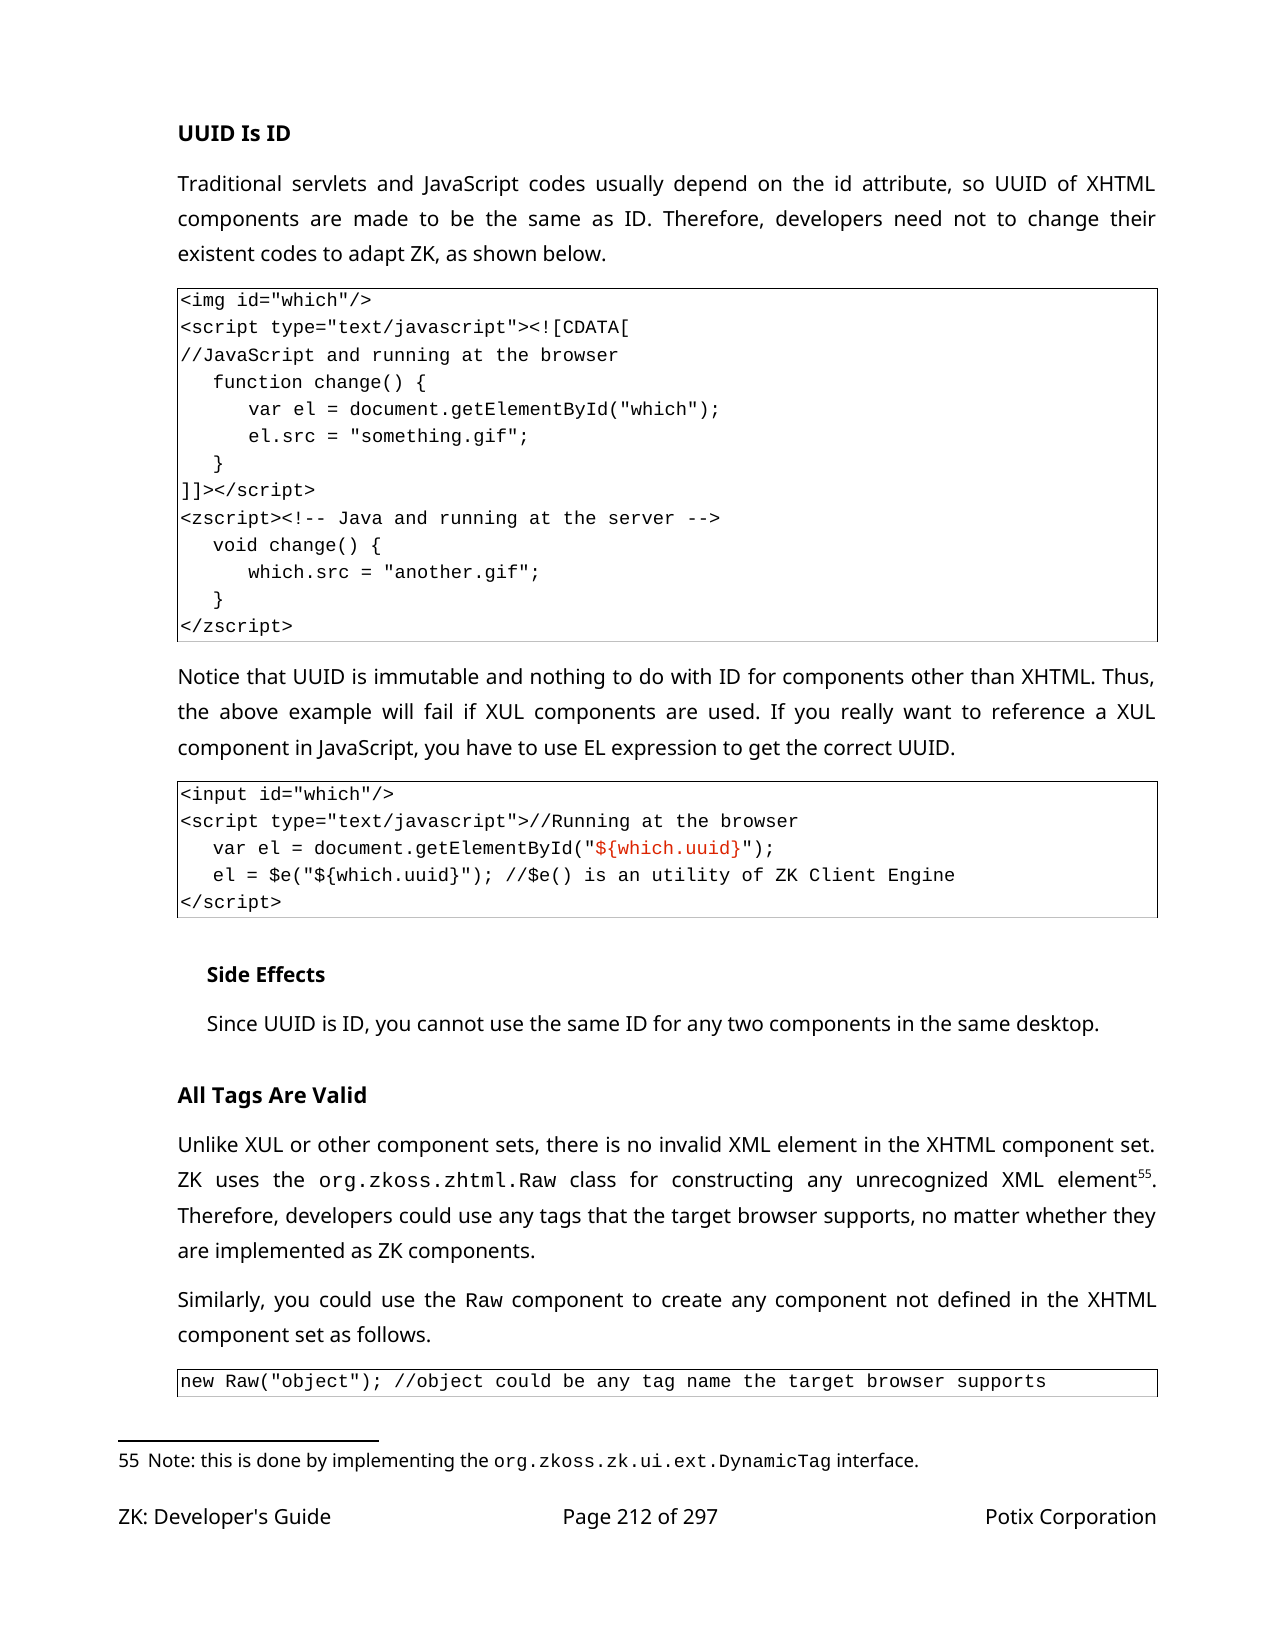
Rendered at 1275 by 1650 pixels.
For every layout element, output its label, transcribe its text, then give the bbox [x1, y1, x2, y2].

text var el = document.getElementById("${which.uuid}"); [178, 836, 1157, 860]
text } [178, 587, 1157, 611]
text Notice that UUID is immutable and nothing to do with ID for components other than XHTML. Thus, the above example will fail if XUL components are used. If you really want to reference a XUL component in JavaScript, you have to use EL expression to get the correct UUID. [177, 662, 1157, 761]
subtitle Side Effects [207, 960, 1157, 988]
text <img id="which"/> [178, 289, 1157, 312]
text el.src = "something.gif"; [178, 424, 1157, 448]
text <zscript><!-- Java and running at the server --> [178, 506, 1157, 530]
subtitle All Tags Are Valid [177, 1079, 1157, 1109]
text <script type="text/javascript"><![CDATA[ [178, 315, 1157, 339]
text el = $e("${which.uuid}"); //$e() is an utility of ZK Client Engine [178, 863, 1157, 887]
text <script type="text/javascript">//Running at the browser [178, 809, 1157, 833]
text var el = document.getElementById("which"); [178, 397, 1157, 421]
text void change() { [178, 533, 1157, 557]
text Since UUID is ID, you cannot use the same ID for any two components in the same desktop. [207, 1009, 1157, 1037]
text <input id="which"/> [178, 782, 1157, 806]
text ]]></script> [178, 478, 1157, 503]
text </script> [178, 890, 1157, 917]
text Traditional servlets and JavaScript codes usually depend on the id attribute, so UUID of XHTML components are made to be the same as ID. Therefore, developers need not to change their existent codes to adapt ZK, as shown below. [177, 169, 1157, 267]
text //JavaScript and running at the browser [178, 342, 1157, 367]
subtitle UUID Is ID [177, 118, 1157, 148]
text Unlike XUL or other component sets, there is no invalid XML element in the XHTML component set. ZK uses the org.zkoss.zhtml.Raw class for constructing any unrecognized XML element. Therefore, developers could use any tags that the target browser supports, no matter whether they are implemented as ZK components. [177, 1130, 1157, 1264]
text } [178, 451, 1157, 475]
text </zscript> [178, 614, 1157, 641]
text Note: this is done by implementing the org.zkoss.zk.ui.ext.DynamicTag interface. [118, 1447, 1157, 1473]
text function change() { [178, 369, 1157, 394]
text new Raw("object"); //object could be any tag name the target browser supports [178, 1370, 1157, 1396]
text Similarly, you could use the Raw component to create any component not defined in the XHTML component set as follows. [177, 1285, 1157, 1349]
text which.src = "another.gif"; [178, 560, 1157, 584]
